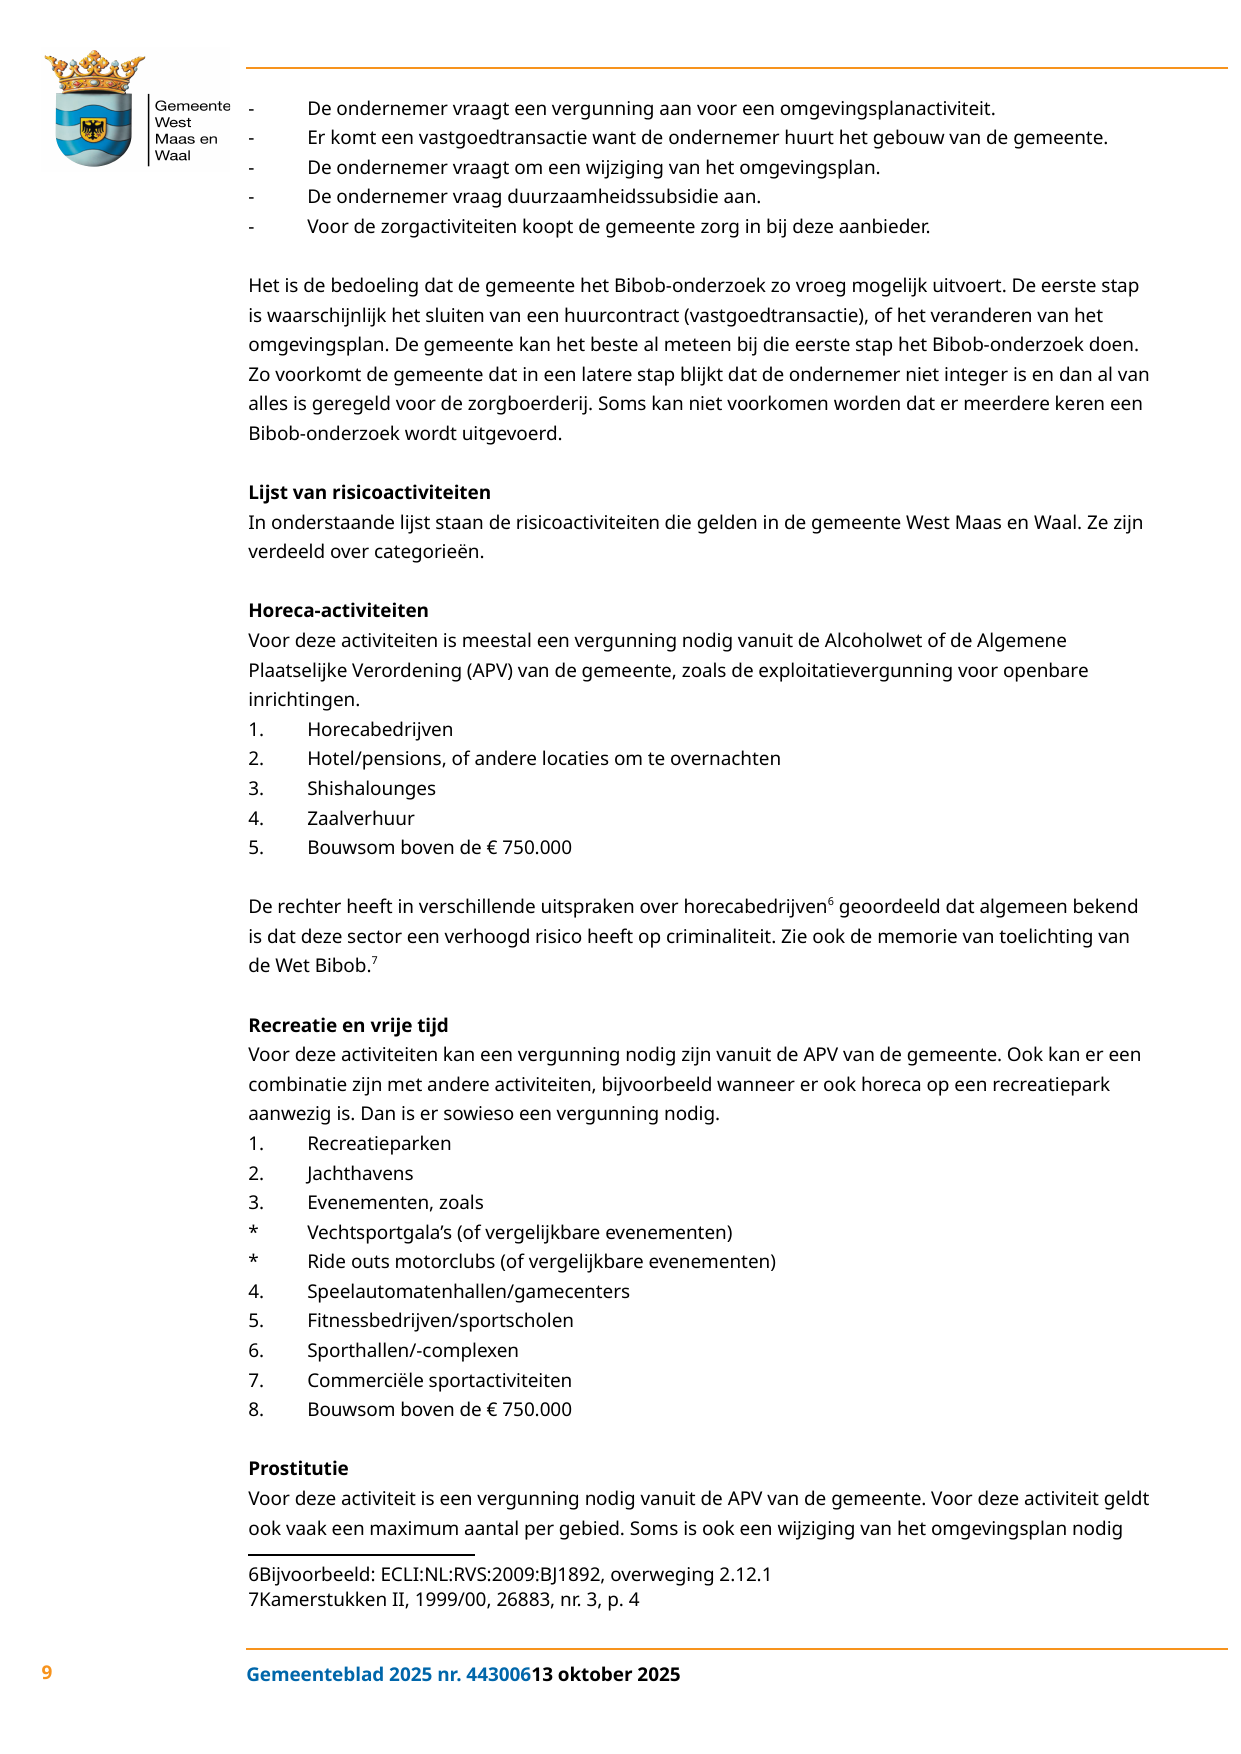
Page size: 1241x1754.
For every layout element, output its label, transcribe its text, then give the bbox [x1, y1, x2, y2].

list De ondernemer vraagt om een wijziging van het omgevingsplan. [248, 154, 1152, 180]
text De rechter heeft in verschillende uitspraken over horecabedrijven geoordeeld dat algemeen bekend is dat deze sector een verhoogd risico heeft op criminaliteit. Zie ook de memorie van toelichting van de Wet Bibob. [248, 893, 1152, 978]
list Zaalverhuur [248, 805, 1152, 831]
text In onderstaande lijst staan de risicoactiviteiten die gelden in de gemeente West Maas en Waal. Ze zijn verdeeld over categorieën. [248, 509, 1152, 564]
text Voor deze activiteiten kan een vergunning nodig zijn vanuit de APV van de gemeente. Ook kan er een combinatie zijn met andere activiteiten, bijvoorbeeld wanneer er ook horeca op een recreatiepark aanwezig is. Dan is er sowieso een vergunning nodig. [248, 1041, 1152, 1126]
list Commerciële sportactiviteiten [248, 1367, 1152, 1393]
text Kamerstukken II, 1999/00, 26883, nr. 3, p. 4 [248, 1586, 1152, 1612]
list Shishalounges [248, 775, 1152, 801]
text Voor deze activiteiten is meestal een vergunning nodig vanuit de Alcoholwet of de Algemene Plaatselijke Verordening (APV) van de gemeente, zoals de exploitatievergunning voor openbare inrichtingen. [248, 627, 1152, 712]
list Speelautomatenhallen/gamecenters [248, 1278, 1152, 1304]
text Bijvoorbeeld: ECLI:NL:RVS:2009:BJ1892, overweging 2.12.1 [248, 1561, 1152, 1586]
list Jachthavens [248, 1160, 1152, 1186]
picture [41, 47, 231, 172]
list Bouwsom boven de € 750.000 [248, 834, 1152, 860]
list Vechtsportgala’s (of vergelijkbare evenementen) [248, 1219, 1152, 1245]
list Fitnessbedrijven/sportscholen [248, 1308, 1152, 1333]
text Prostitutie [248, 1456, 1152, 1481]
list Er komt een vastgoedtransactie want de ondernemer huurt het gebouw van de gemeente. [248, 124, 1152, 150]
list Bouwsom boven de € 750.000 [248, 1396, 1152, 1422]
list De ondernemer vraag duurzaamheidssubsidie aan. [248, 183, 1152, 209]
list Hotel/pensions, of andere locaties om te overnachten [248, 746, 1152, 771]
text Lijst van risicoactiviteiten [248, 479, 1152, 505]
list Sporthallen/-complexen [248, 1337, 1152, 1363]
list Voor de zorgactiviteiten koopt de gemeente zorg in bij deze aanbieder. [248, 213, 1152, 239]
list De ondernemer vraagt een vergunning aan voor een omgevingsplanactiviteit. [248, 95, 1152, 121]
text Horeca-activiteiten [248, 598, 1152, 623]
text Voor deze activiteit is een vergunning nodig vanuit de APV van de gemeente. Voor deze activiteit geldt ook vaak een maximum aantal per gebied. Soms is ook een wijziging van het omgevingsplan nodig [248, 1485, 1152, 1541]
list Horecabedrijven [248, 716, 1152, 742]
text Recreatie en vrije tijd [248, 1012, 1152, 1038]
list Evenementen, zoals [248, 1189, 1152, 1215]
list Ride outs motorclubs (of vergelijkbare evenementen) [248, 1248, 1152, 1274]
text Het is de bedoeling dat de gemeente het Bibob-onderzoek zo vroeg mogelijk uitvoert. De eerste stap is waarschijnlijk het sluiten van een huurcontract (vastgoedtransactie), of het veranderen van het omgevingsplan. De gemeente kan het beste al meteen bij die eerste stap het Bibob-onderzoek doen. Zo voorkomt de gemeente dat in een latere stap blijkt dat de ondernemer niet integer is en dan al van alles is geregeld voor de zorgboerderij. Soms kan niet voorkomen worden dat er meerdere keren een Bibob-onderzoek wordt uitgevoerd. [248, 272, 1152, 446]
list Recreatieparken [248, 1130, 1152, 1156]
